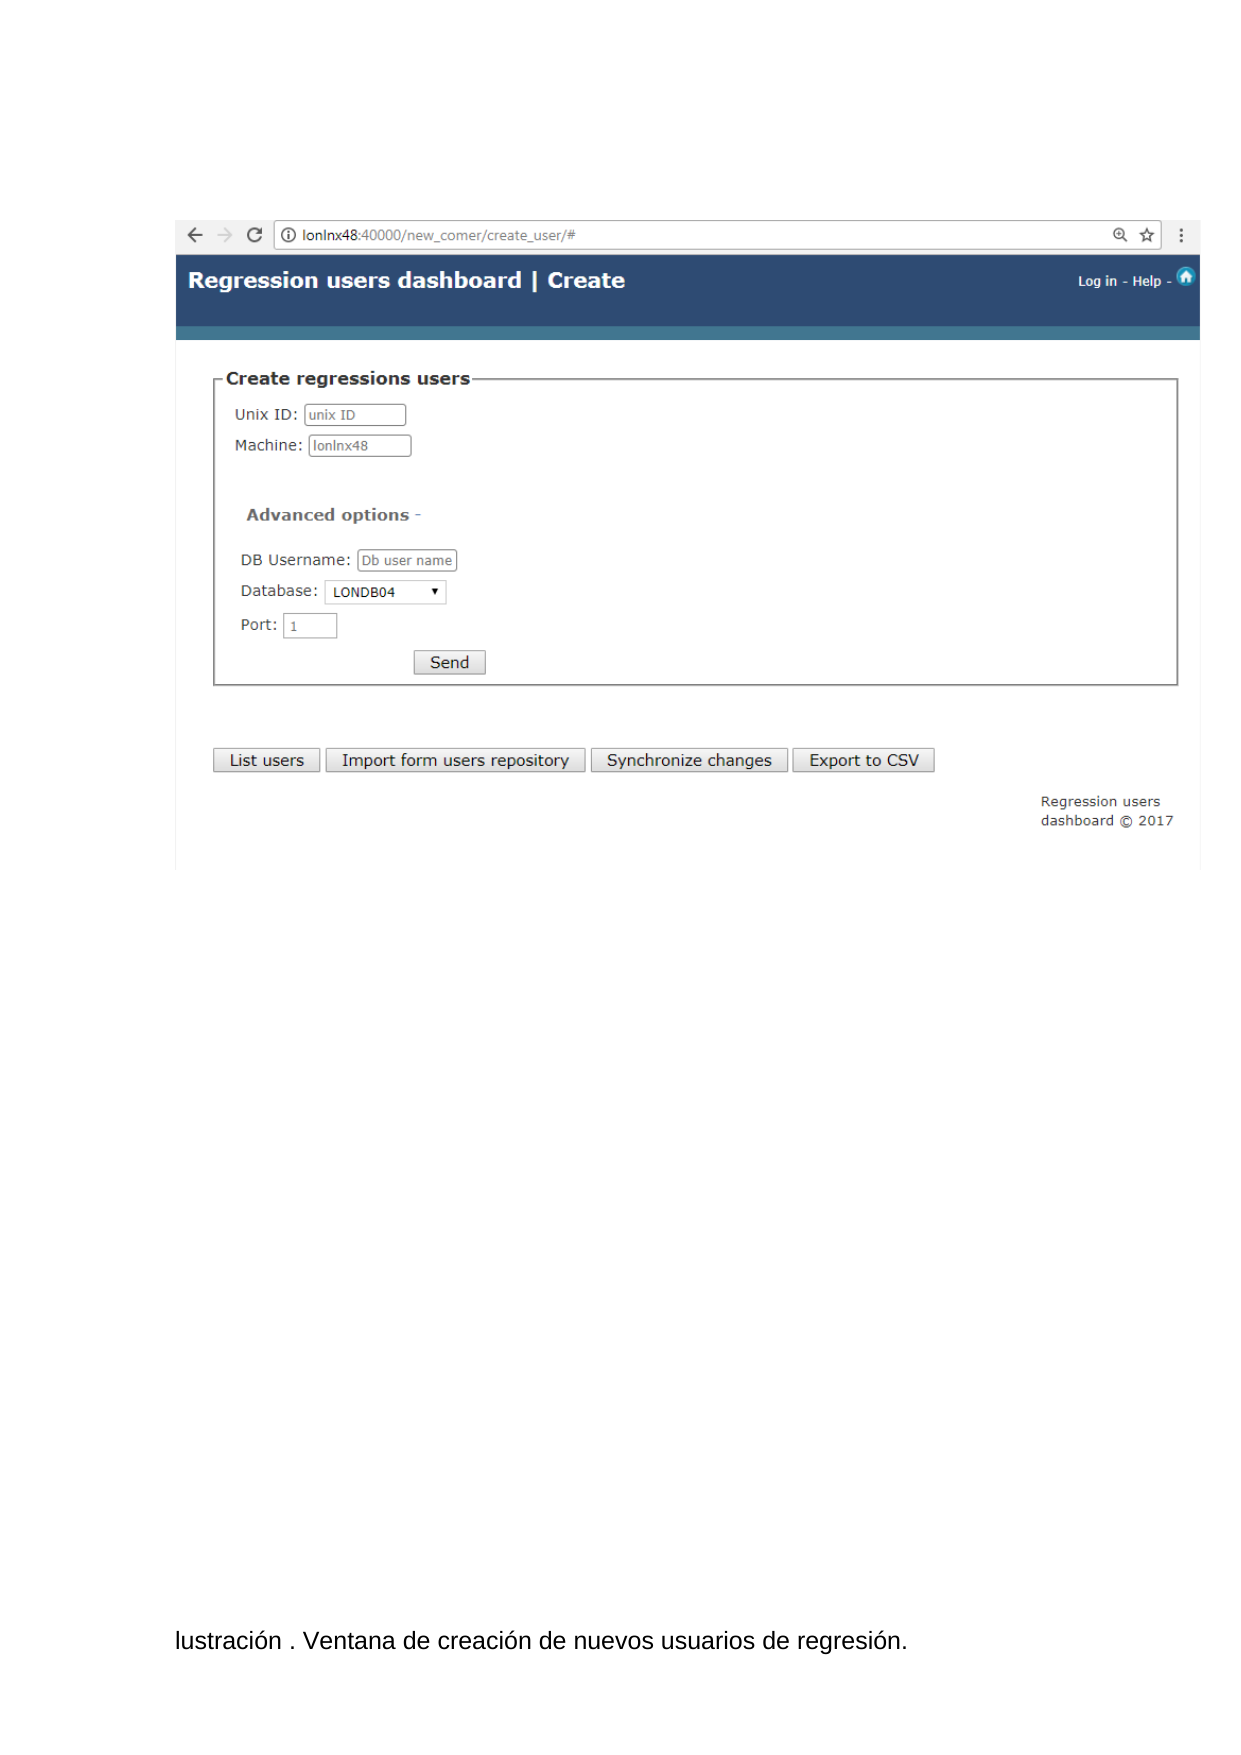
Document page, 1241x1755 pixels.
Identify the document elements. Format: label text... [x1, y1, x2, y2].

text lustración . Ventana de creación de nuevos usuarios de regresión. [175, 870, 1065, 1655]
picture [175, 220, 1201, 870]
